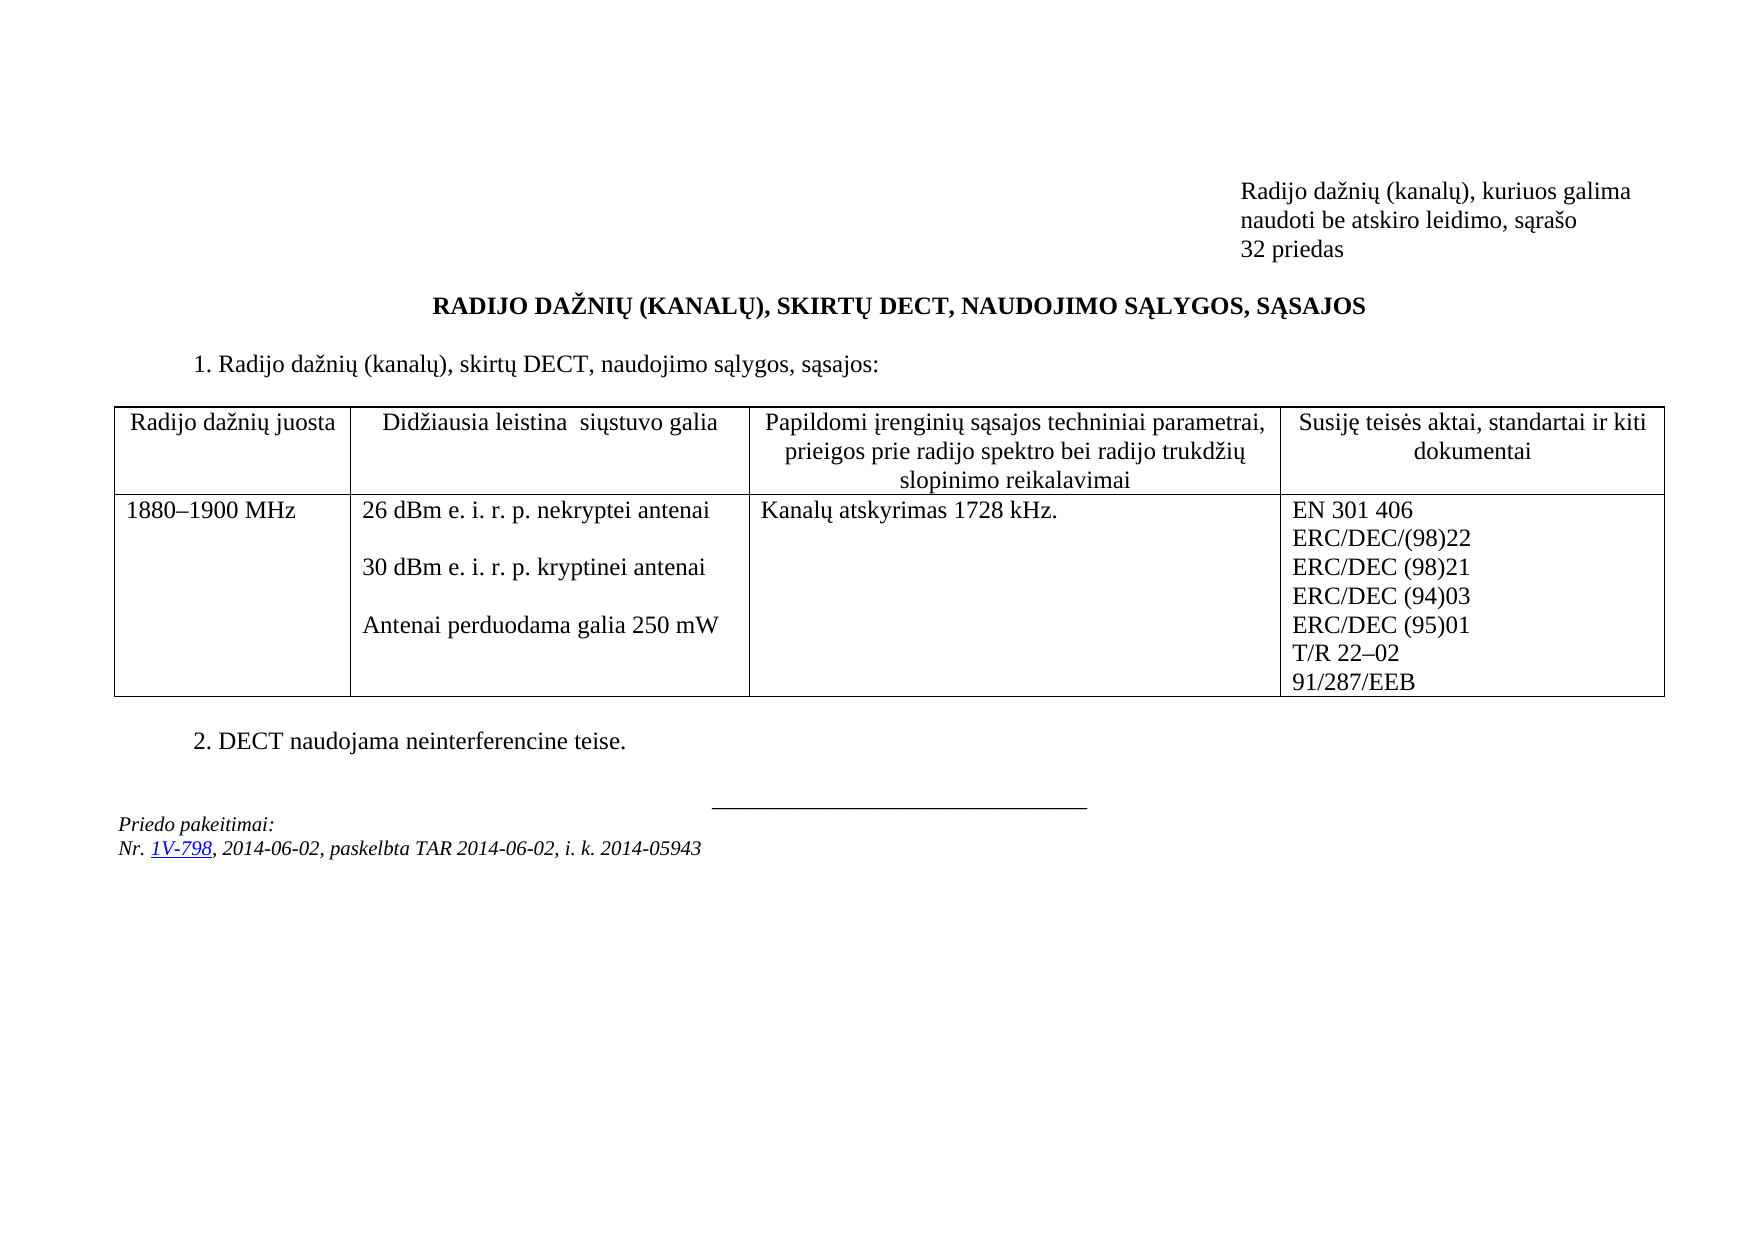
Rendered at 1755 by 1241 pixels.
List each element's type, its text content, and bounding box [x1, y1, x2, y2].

text 1. Radijo dažnių (kanalų), skirtų DECT, naudojimo sąlygos, sąsajos: [118, 349, 1680, 378]
text ______________________________ [118, 783, 1680, 812]
text Priedo pakeitimai: [118, 812, 1680, 836]
text RADIJO DAŽNIŲ (KANALŲ), SKIRTŲ DECT, NAUDOJIMO SĄLYGOS, SĄSAJOS [118, 291, 1680, 320]
text Radijo dažnių (kanalų), kuriuos galima [118, 176, 1680, 205]
table_header Papildomi įrenginių sąsajos techniniai parametrai, prieigos prie radijo spektro bei radijo trukdžių slopinimo reikalavimai [750, 408, 1280, 494]
table_header Didžiausia leistina siųstuvo galia [351, 408, 749, 494]
text 32 priedas [118, 234, 1680, 263]
table_cell 26 dBm e. i. r. p. nekryptei antenai 30 dBm e. i. r. p. kryptinei antenai Antenai perduodama galia 250 mW [351, 495, 749, 696]
table_header Susiję teisės aktai, standartai ir kiti dokumentai [1281, 408, 1664, 494]
table_cell 1880–1900 MHz [115, 495, 350, 696]
table_cell Kanalų atskyrimas 1728 kHz. [750, 495, 1280, 696]
text naudoti be atskiro leidimo, sąrašo [118, 205, 1680, 234]
table_header Radijo dažnių juosta [115, 408, 350, 494]
text Nr. 1V-798, 2014-06-02, paskelbta TAR 2014-06-02, i. k. 2014-05943 [118, 836, 1680, 860]
table_cell EN 301 406 ERC/DEC/(98)22 ERC/DEC (98)21 ERC/DEC (94)03 ERC/DEC (95)01 T/R 22–02 91/287/EEB [1281, 495, 1664, 696]
text 2. DECT naudojama neinterferencine teise. [118, 726, 1680, 754]
